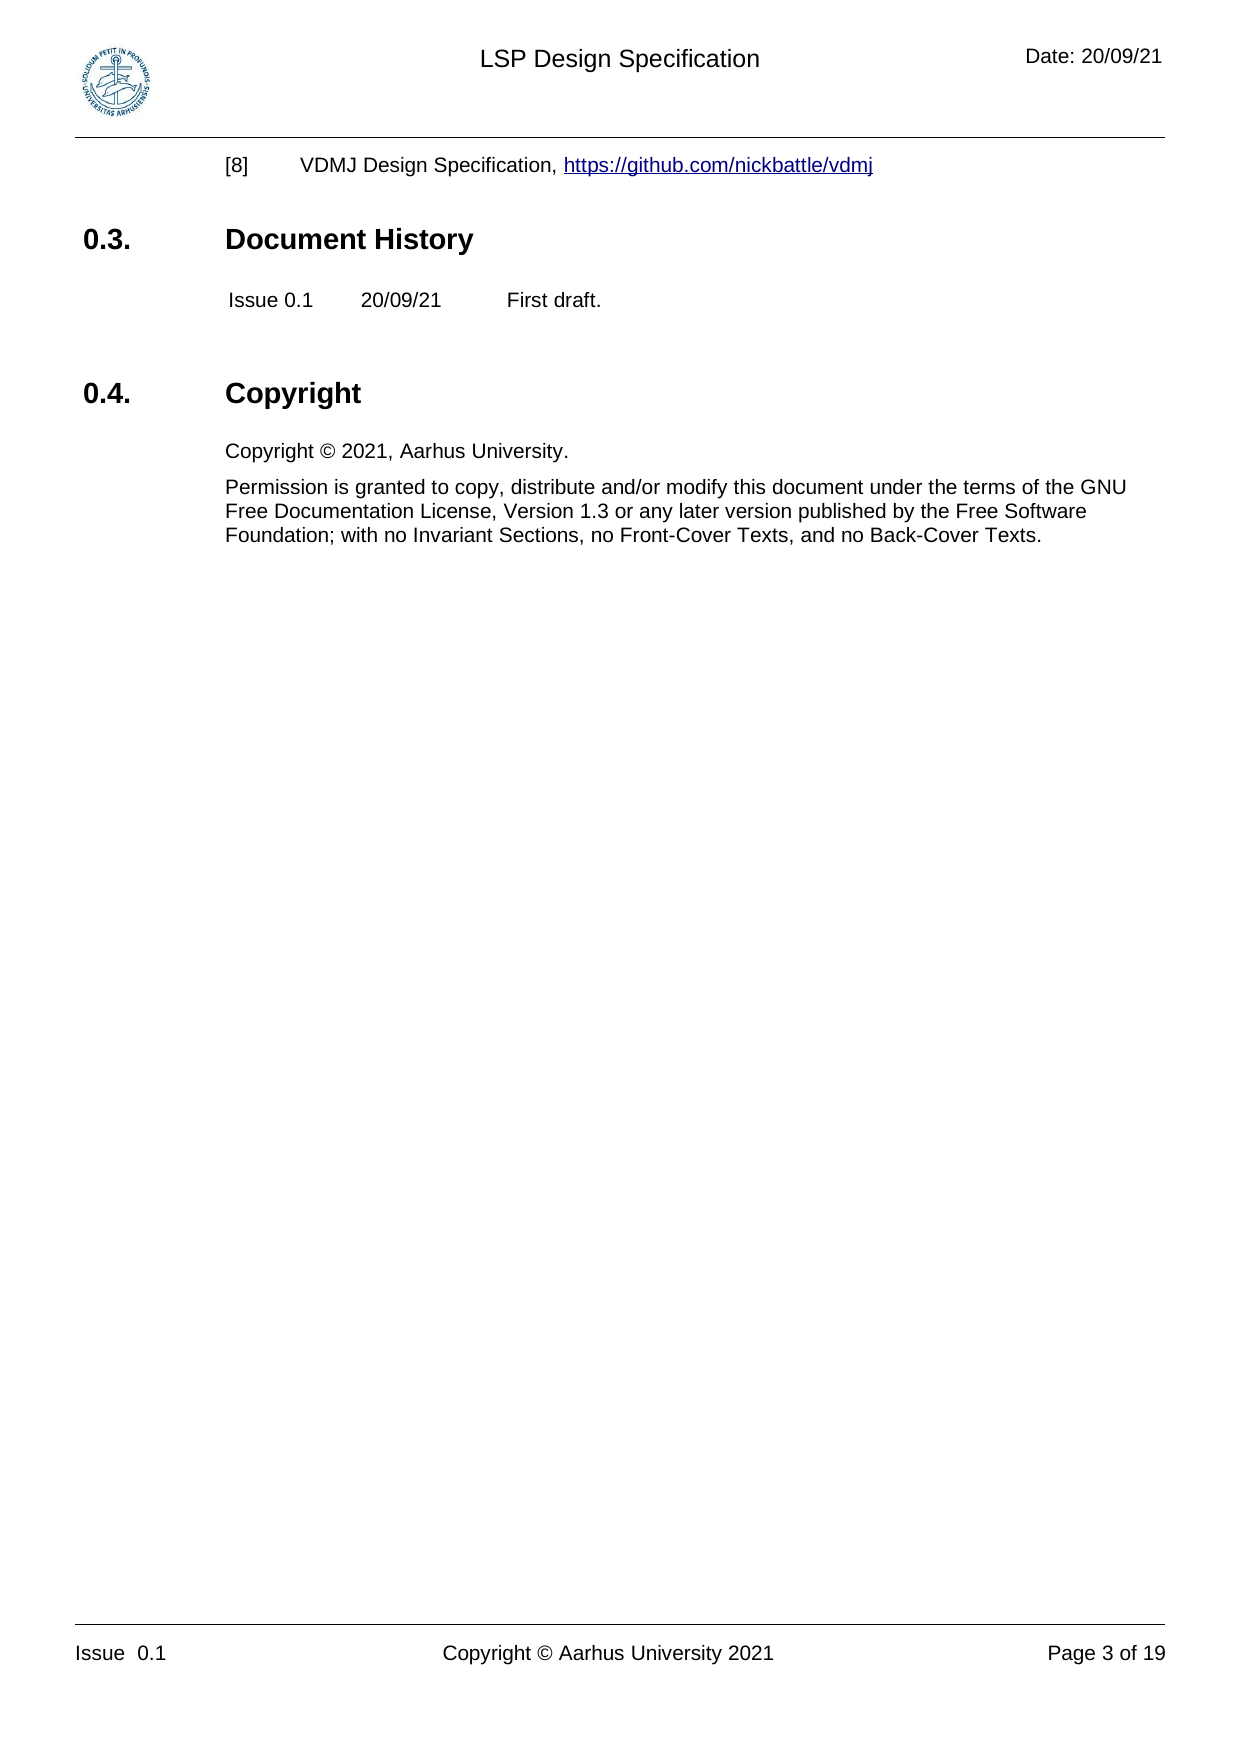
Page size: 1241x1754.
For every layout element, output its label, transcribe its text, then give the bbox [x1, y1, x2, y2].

table_header First draft. [504, 285, 1118, 316]
table_cell [358, 316, 503, 346]
table_cell [504, 316, 1118, 346]
table_header Issue 0.1 [225, 285, 357, 316]
subtitle Document History [75, 222, 1165, 255]
text Permission is granted to copy, distribute and/or modify this document under the terms of the GNU Free Documentation License, Version 1.3 or any later version published by the Free Software Foundation; with no Invariant Sections, no Front-Cover Texts, and no Back-Cover Texts. [225, 476, 1165, 547]
list VDMJ Design Specification, https://github.com/nickbattle/vdmj [225, 153, 1165, 177]
table_cell [225, 316, 357, 346]
text Copyright © 2021, Aarhus University. [225, 439, 1165, 463]
picture [78, 44, 153, 120]
table_header 20/09/21 [358, 285, 503, 316]
subtitle Copyright [75, 376, 1165, 409]
